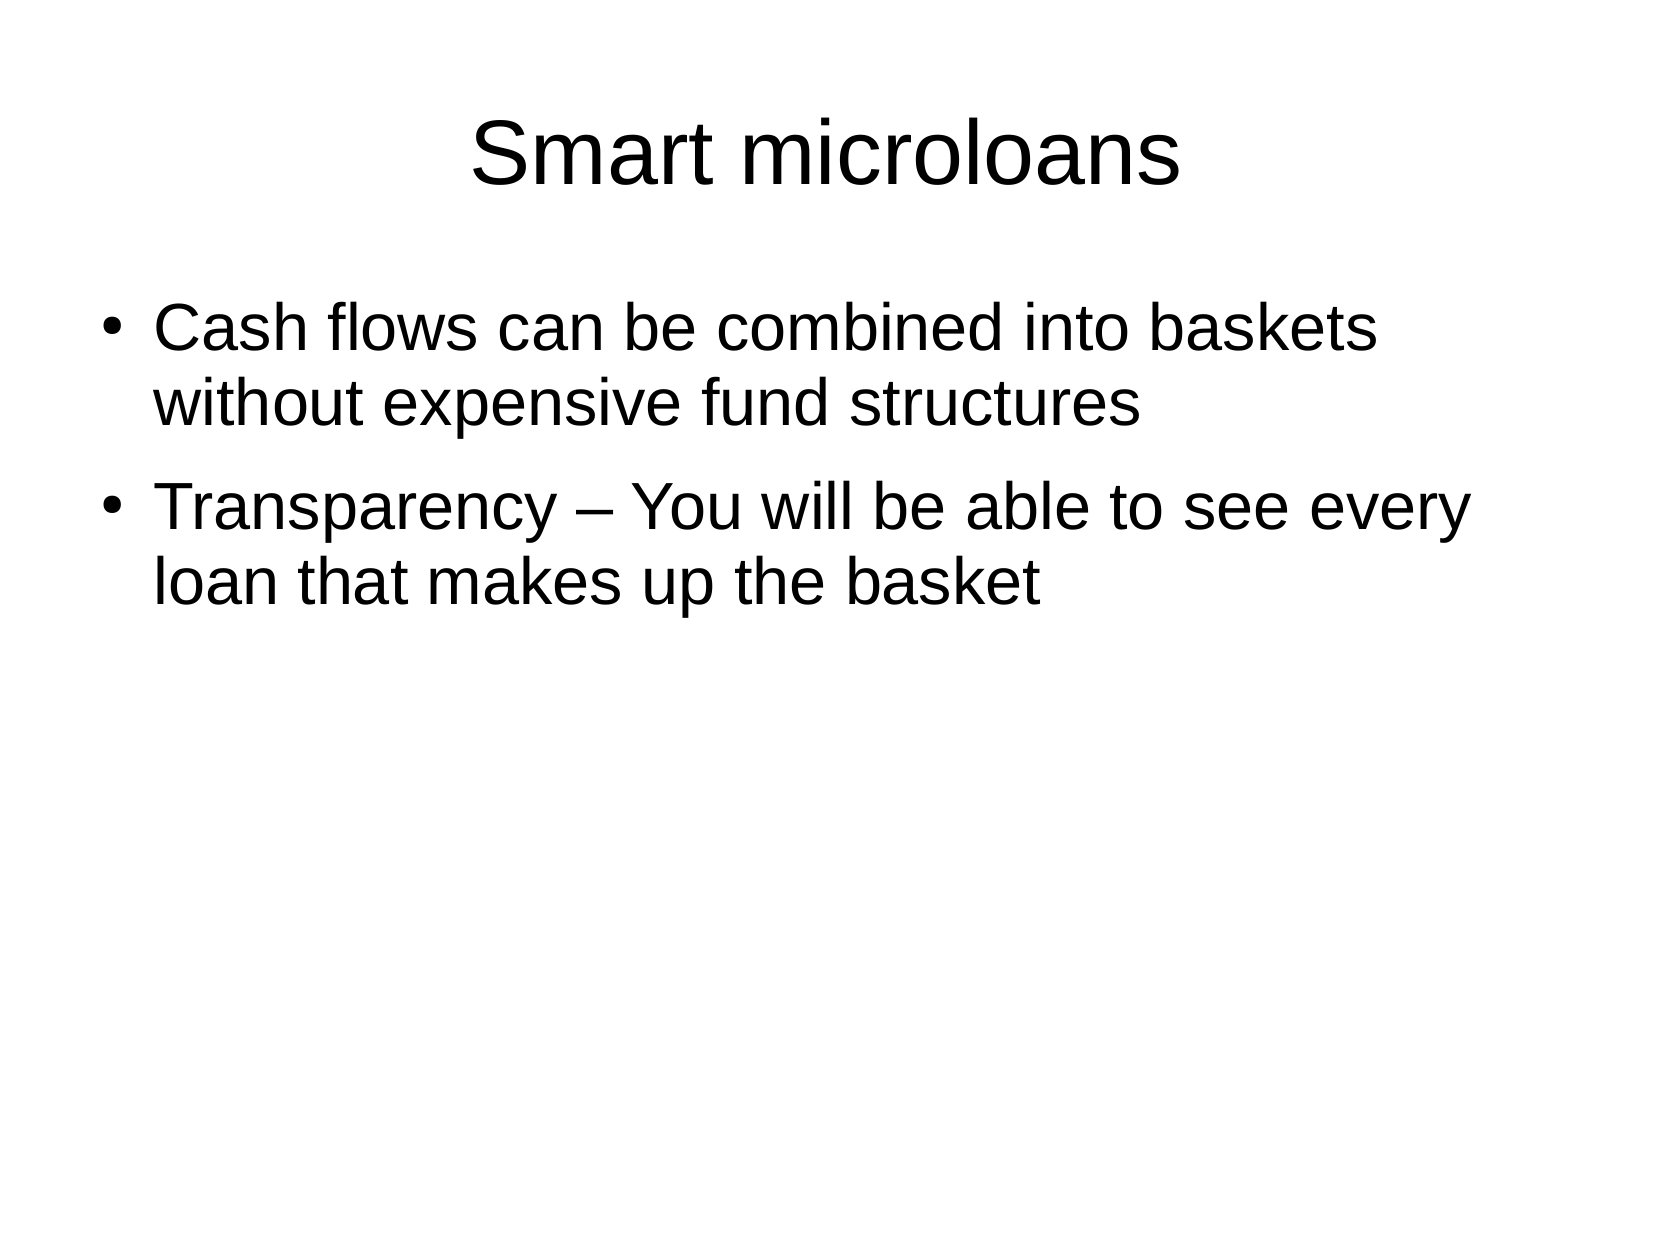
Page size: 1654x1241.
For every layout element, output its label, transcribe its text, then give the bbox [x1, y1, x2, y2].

title Smart microloans [82, 49, 1571, 257]
list Cash flows can be combined into baskets without expensive fund structures Transparency – You will be able to see every loan that makes up the basket [82, 290, 1571, 1010]
